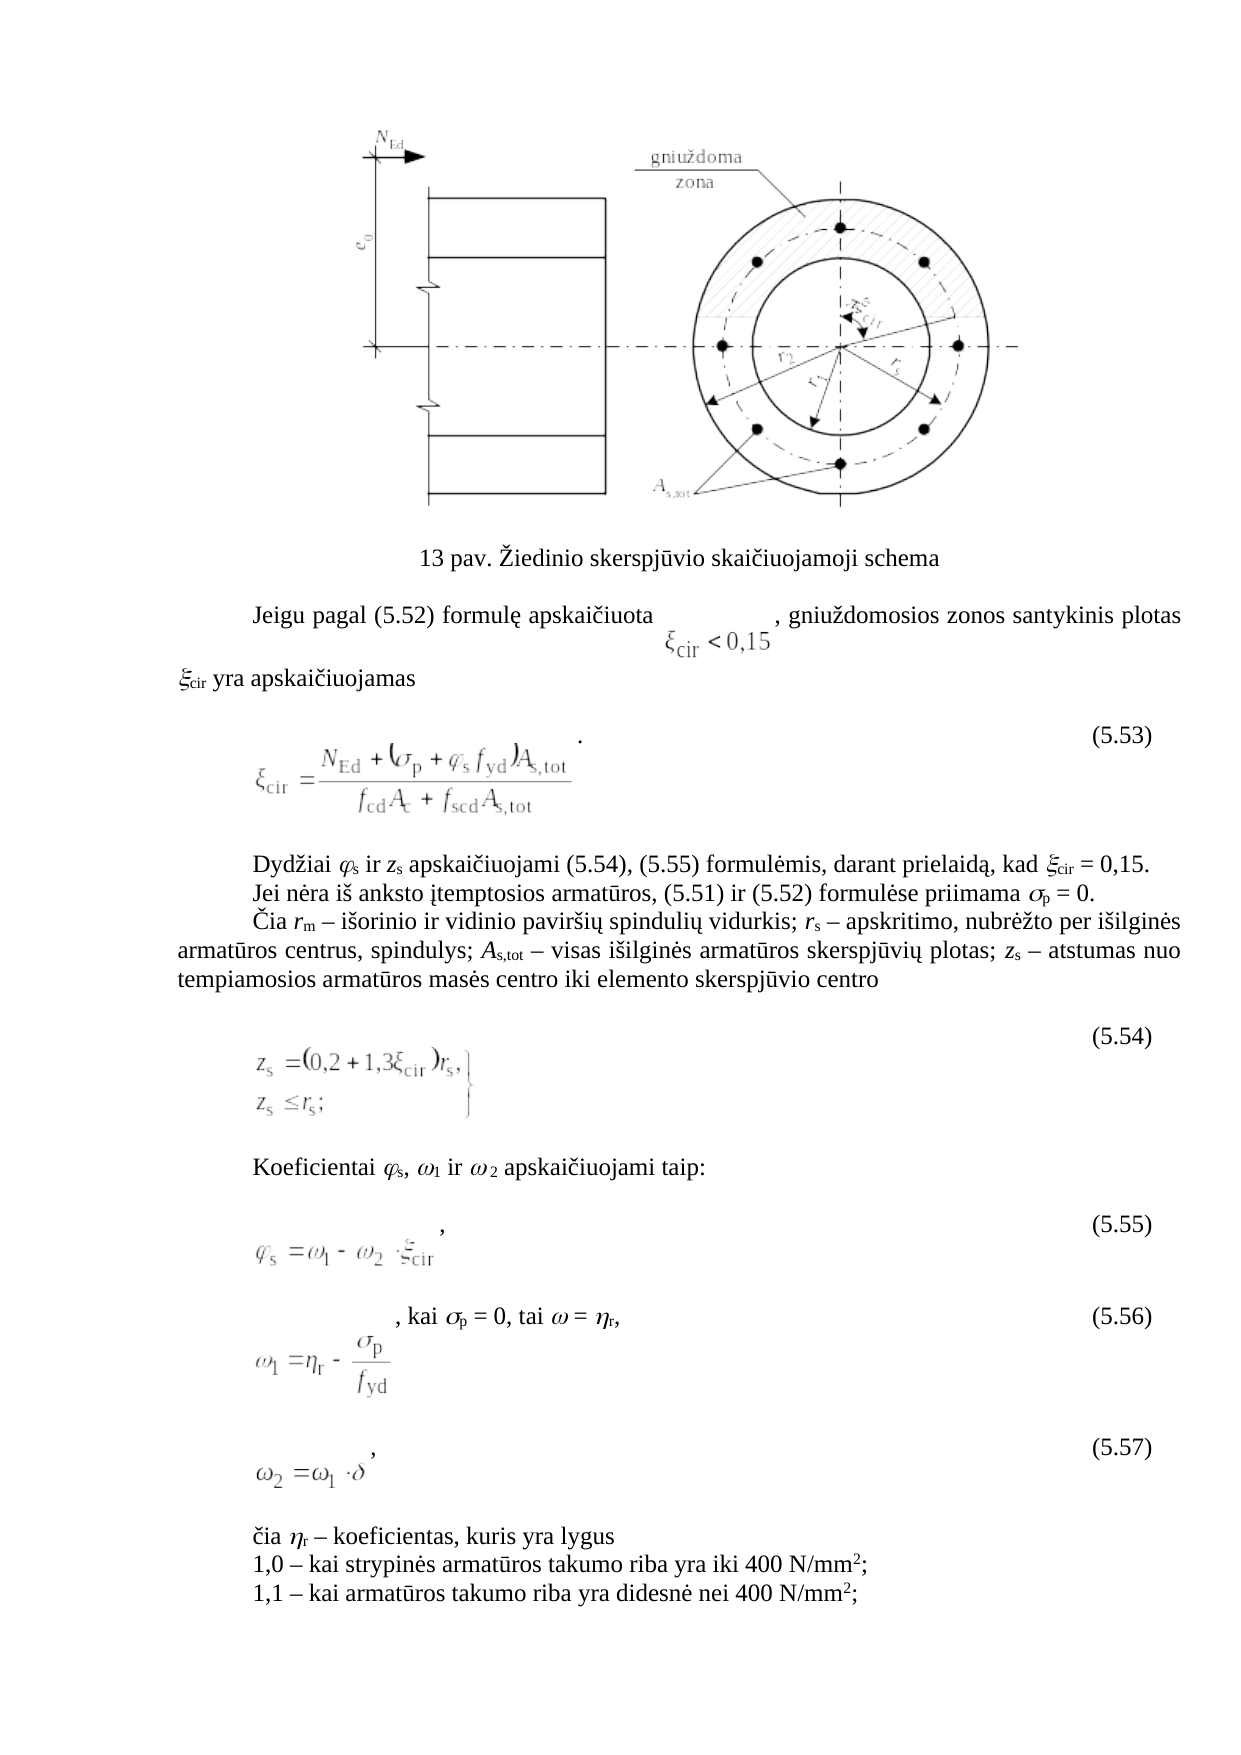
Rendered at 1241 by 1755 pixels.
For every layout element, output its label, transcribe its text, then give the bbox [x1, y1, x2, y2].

text 1,1 – kai armatūros takumo riba yra didesnė nei 400 N/mm2; [177, 1578, 1181, 1607]
text 13 pav. Žiedinio skerspjūvio skaičiuojamoji schema [177, 543, 1181, 572]
text Dydžiai js ir zs apskaičiuojami (5.54), (5.55) formulėmis, darant prielaidą, kad xcir = 0,15. [177, 849, 1181, 878]
text 1,0 – kai strypinės armatūros takumo riba yra iki 400 N/mm2; [177, 1549, 1181, 1578]
text , kai sp = 0, tai w = hr, (5.56) [177, 1301, 1181, 1403]
text Jeigu pagal (5.52) formulę apskaičiuota , gniuždomosios zonos santykinis plotas xcir yra apskaičiuojamas [177, 600, 1181, 692]
text Čia rm – išorinio ir vidinio paviršių spindulių vidurkis; rs – apskritimo, nubrėžto per išilginės armatūros centrus, spindulys; As,tot – visas išilginės armatūros skerspjūvių plotas; zs – atstumas nuo tempiamosios armatūros masės centro iki elemento skerspjūvio centro [177, 906, 1181, 993]
text Koeficientai js, w1 ir w 2 apskaičiuojami taip: [177, 1152, 1181, 1181]
text . (5.53) [177, 721, 1181, 820]
text (5.54) [177, 1021, 1181, 1123]
text , (5.57) [177, 1432, 1181, 1492]
text Jei nėra iš anksto įtemptosios armatūros, (5.51) ir (5.52) formulėse priimama sp = 0. [177, 878, 1181, 906]
text , (5.55) [177, 1209, 1181, 1272]
text čia hr – koeficientas, kuris yra lygus [177, 1521, 1181, 1549]
